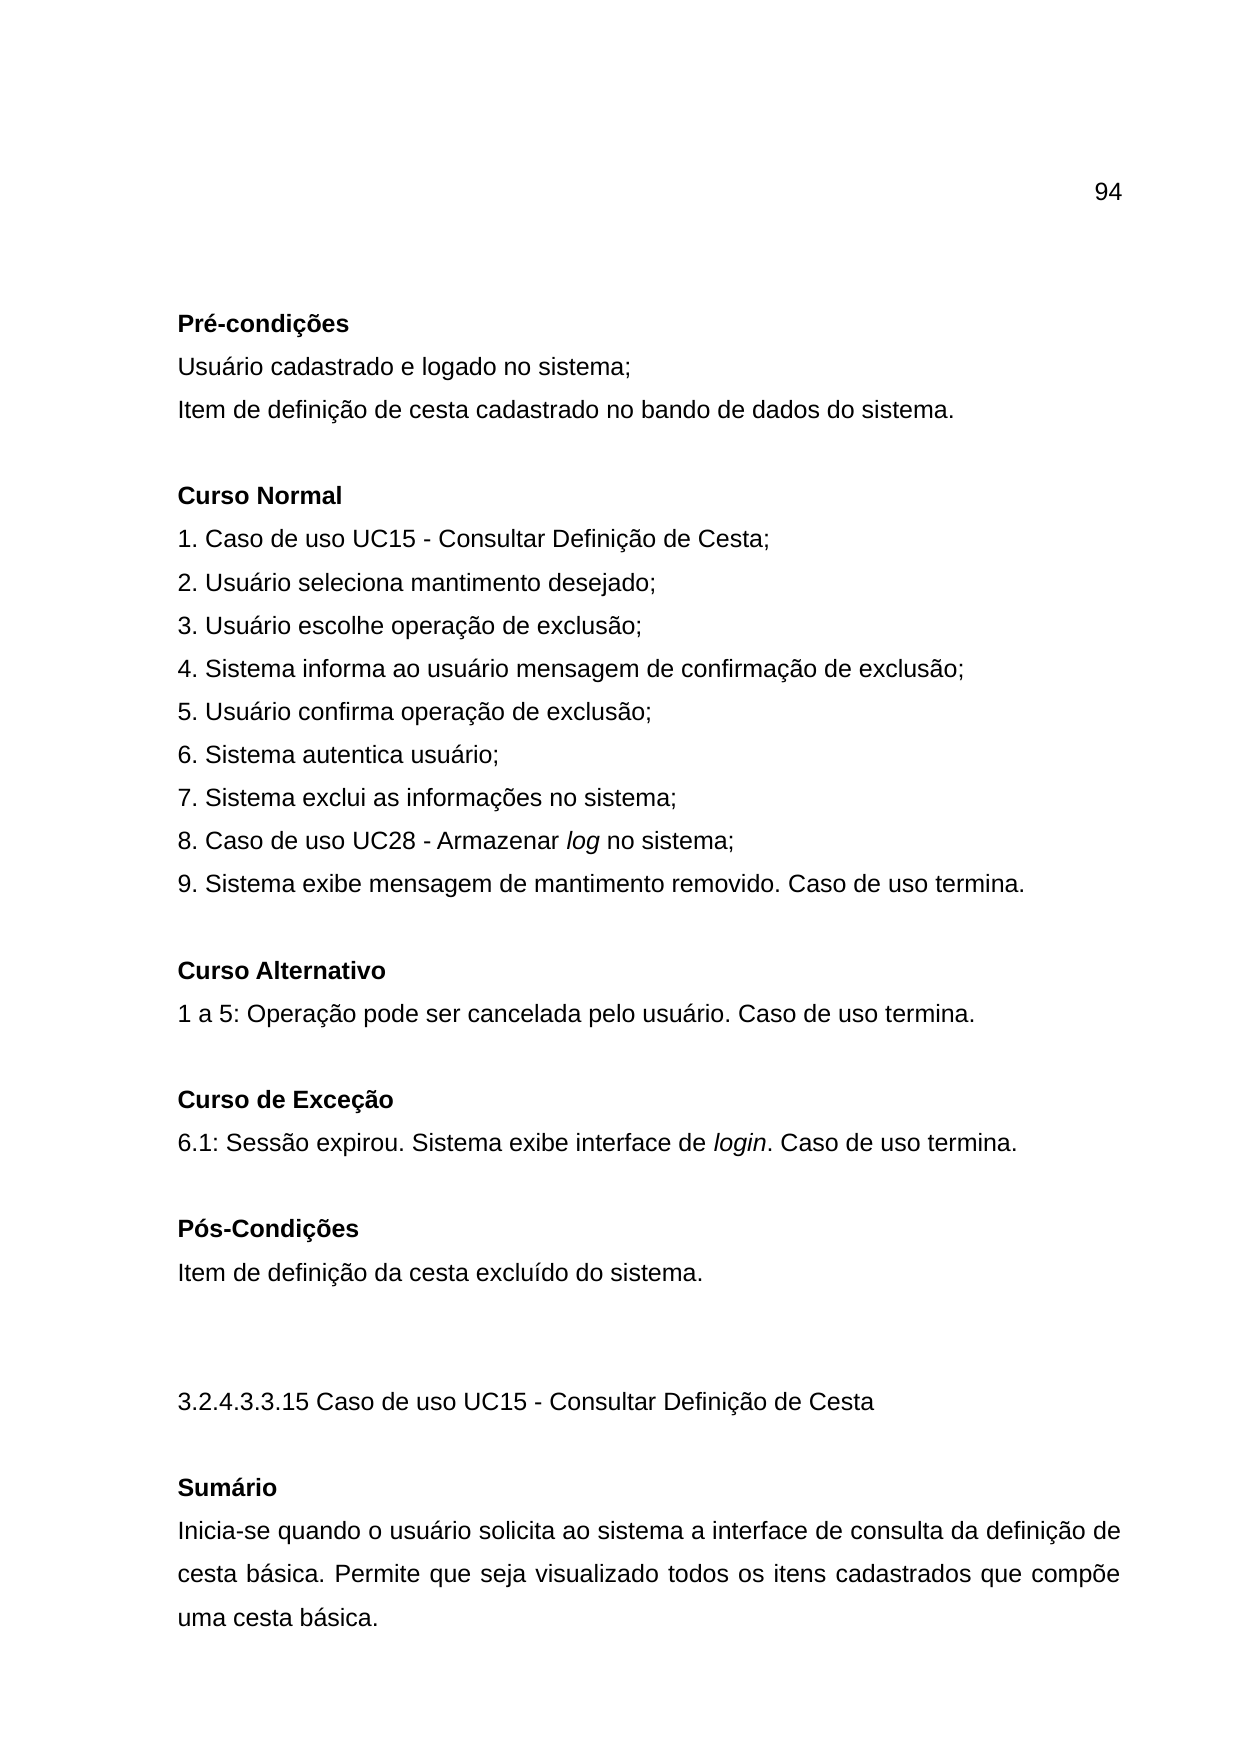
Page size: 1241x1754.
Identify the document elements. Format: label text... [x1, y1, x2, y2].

text 1 a 5: Operação pode ser cancelada pelo usuário. Caso de uso termina. [177, 999, 1122, 1028]
text Item de definição da cesta excluído do sistema. [177, 1258, 1122, 1286]
text 8. Caso de uso UC28 - Armazenar log no sistema; [177, 826, 1122, 855]
text Inicia-se quando o usuário solicita ao sistema a interface de consulta da definição de cesta básica. Permite que seja visualizado todos os itens cadastrados que compõe uma cesta básica. [177, 1516, 1122, 1631]
text Pré-condições [177, 309, 1122, 338]
text 4. Sistema informa ao usuário mensagem de confirmação de exclusão; [177, 654, 1122, 683]
text Item de definição de cesta cadastrado no bando de dados do sistema. [177, 395, 1122, 424]
text Curso de Exceção [177, 1085, 1122, 1114]
text 2. Usuário seleciona mantimento desejado; [177, 568, 1122, 596]
text 3. Usuário escolhe operação de exclusão; [177, 611, 1122, 639]
text 7. Sistema exclui as informações no sistema; [177, 783, 1122, 812]
text 9. Sistema exibe mensagem de mantimento removido. Caso de uso termina. [177, 869, 1122, 898]
text Curso Normal [177, 481, 1122, 510]
text 1. Caso de uso UC15 - Consultar Definição de Cesta; [177, 524, 1122, 553]
text Curso Alternativo [177, 956, 1122, 984]
text 6. Sistema autentica usuário; [177, 740, 1122, 769]
text 5. Usuário confirma operação de exclusão; [177, 697, 1122, 726]
text 6.1: Sessão expirou. Sistema exibe interface de login. Caso de uso termina. [177, 1128, 1122, 1157]
text 3.2.4.3.3.15 Caso de uso UC15 - Consultar Definição de Cesta [177, 1387, 1122, 1416]
text Sumário [177, 1473, 1122, 1502]
text Pós-Condições [177, 1214, 1122, 1243]
text Usuário cadastrado e logado no sistema; [177, 352, 1122, 381]
